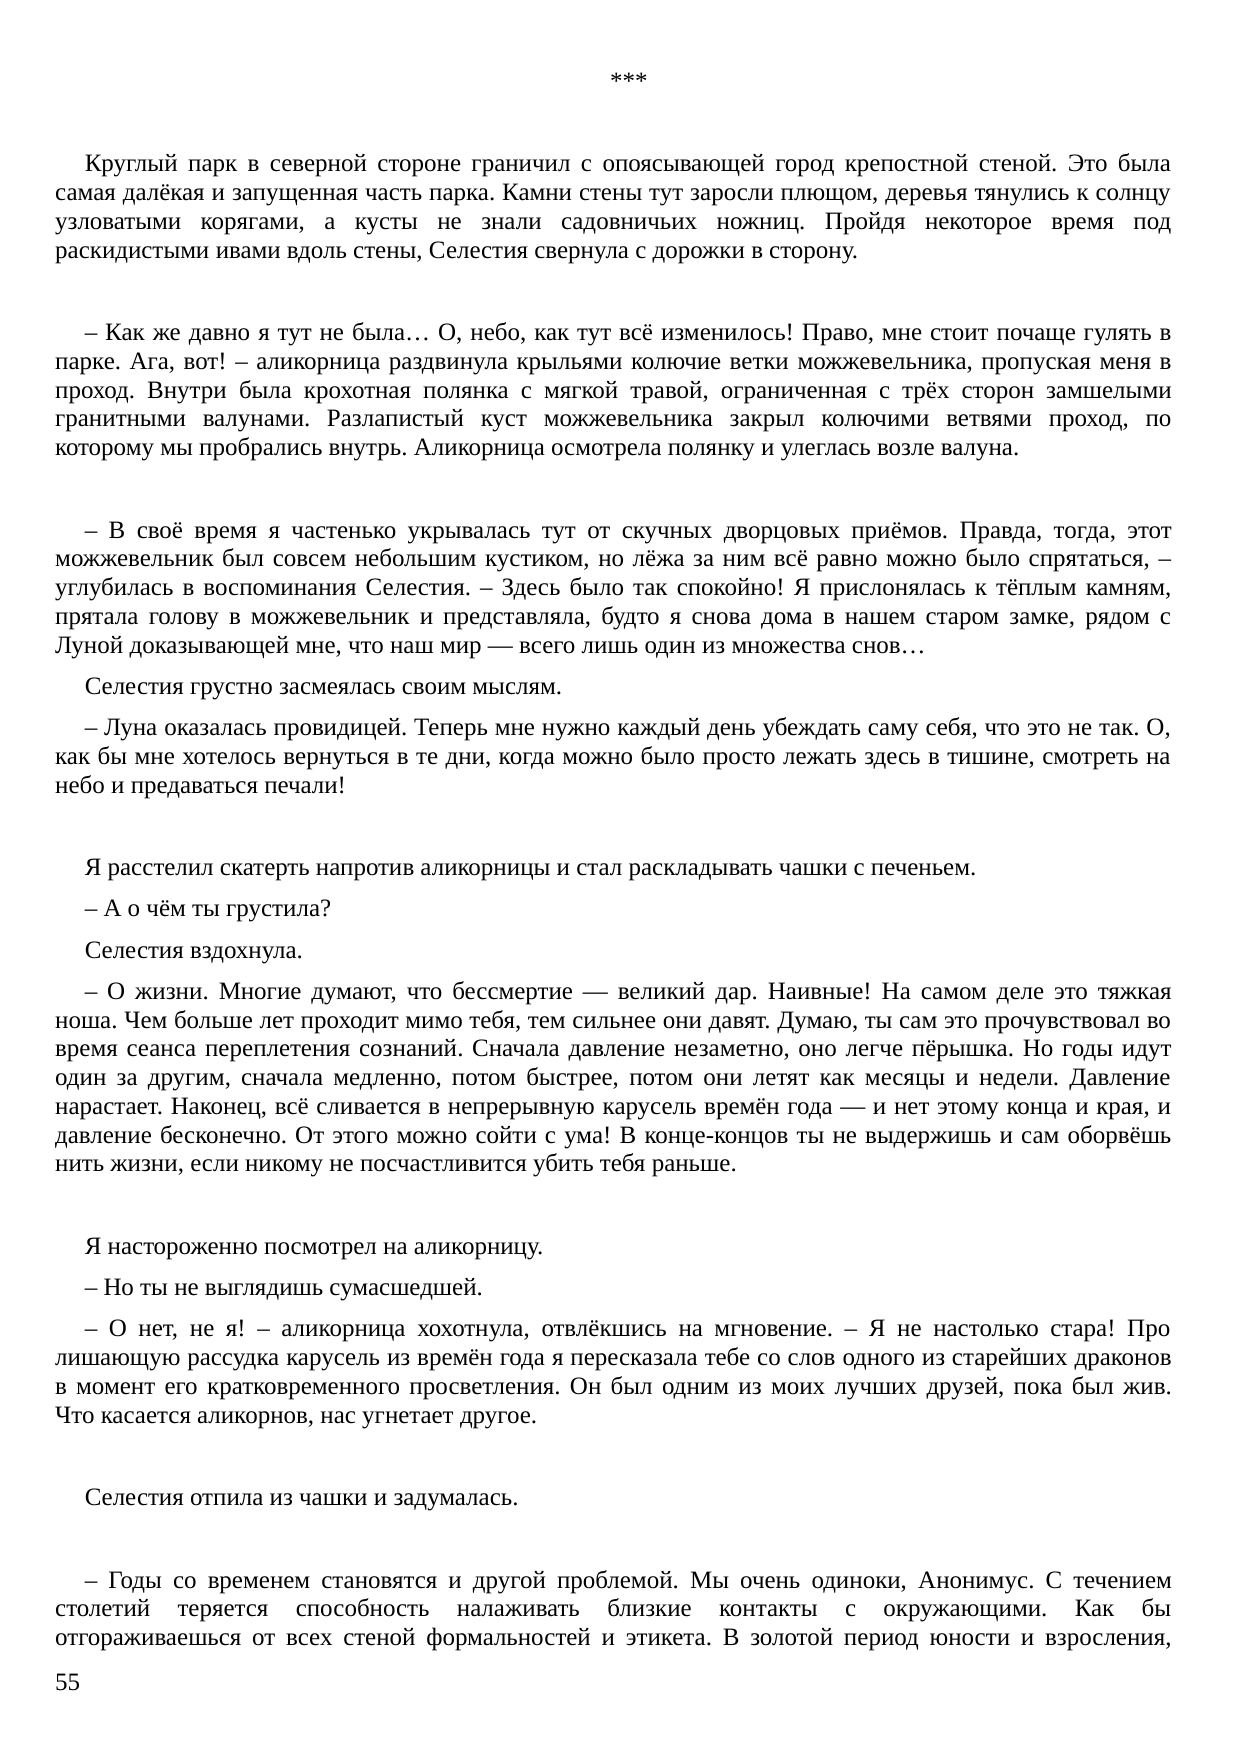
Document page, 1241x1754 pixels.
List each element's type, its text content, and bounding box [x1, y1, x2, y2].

text – В своё время я частенько укрывалась тут от скучных дворцовых приёмов. Правда, тогда, этот можжевельник был совсем небольшим кустиком, но лёжа за ним всё равно можно было спрятаться, – углубилась в воспоминания Селестия. – Здесь было так спокойно! Я прислонялась к тёплым камням, прятала голову в можжевельник и представляла, будто я снова дома в нашем старом замке, рядом с Луной доказывающей мне, что наш мир — всего лишь один из множества снов… [55, 515, 1173, 658]
text – Годы со временем становятся и другой проблемой. Мы очень одиноки, Анонимус. С течением столетий теряется способность налаживать близкие контакты с окружающими. Как бы отгораживаешься от всех стеной формальностей и этикета. В золотой период юности и взросления, [55, 1565, 1173, 1651]
text Я расстелил скатерть напротив аликорницы и стал раскладывать чашки с печеньем. [55, 852, 1173, 881]
text Я настороженно посмотрел на аликорницу. [55, 1231, 1173, 1260]
text – Но ты не выглядишь сумасшедшей. [55, 1272, 1173, 1301]
text *** [55, 66, 1173, 95]
text – О нет, не я! – аликорница хохотнула, отвлёкшись на мгновение. – Я не настолько стара! Про лишающую рассудка карусель из времён года я пересказала тебе со слов одного из старейших драконов в момент его кратковременного просветления. Он был одним из моих лучших друзей, пока был жив. Что касается аликорнов, нас угнетает другое. [55, 1313, 1173, 1428]
text Круглый парк в северной стороне граничил с опоясывающей город крепостной стеной. Это была самая далёкая и запущенная часть парка. Камни стены тут заросли плющом, деревья тянулись к солнцу узловатыми корягами, а кусты не знали садовничьих ножниц. Пройдя некоторое время под раскидистыми ивами вдоль стены, Селестия свернула с дорожки в сторону. [55, 148, 1173, 263]
text – О жизни. Многие думают, что бессмертие — великий дар. Наивные! На самом деле это тяжкая ноша. Чем больше лет проходит мимо тебя, тем сильнее они давят. Думаю, ты сам это прочувствовал во время сеанса переплетения сознаний. Сначала давление незаметно, оно легче пёрышка. Но годы идут один за другим, сначала медленно, потом быстрее, потом они летят как месяцы и недели. Давление нарастает. Наконец, всё сливается в непрерывную карусель времён года — и нет этому конца и края, и давление бесконечно. От этого можно сойти с ума! В конце-концов ты не выдержишь и сам оборвёшь нить жизни, если никому не посчастливится убить тебя раньше. [55, 976, 1173, 1177]
text Селестия грустно засмеялась своим мыслям. [55, 671, 1173, 700]
text – Луна оказалась провидицей. Теперь мне нужно каждый день убеждать саму себя, что это не так. О, как бы мне хотелось вернуться в те дни, когда можно было просто лежать здесь в тишине, смотреть на небо и предаваться печали! [55, 712, 1173, 798]
text Селестия отпила из чашки и задумалась. [55, 1482, 1173, 1511]
text – Как же давно я тут не была… О, небо, как тут всё изменилось! Право, мне стоит почаще гулять в парке. Ага, вот! – аликорница раздвинула крыльями колючие ветки можжевельника, пропуская меня в проход. Внутри была крохотная полянка с мягкой травой, ограниченная с трёх сторон замшелыми гранитными валунами. Разлапистый куст можжевельника закрыл колючими ветвями проход, по которому мы пробрались внутрь. Аликорница осмотрела полянку и улеглась возле валуна. [55, 317, 1173, 461]
text – А о чём ты грустила? [55, 893, 1173, 922]
text Селестия вздохнула. [55, 935, 1173, 963]
